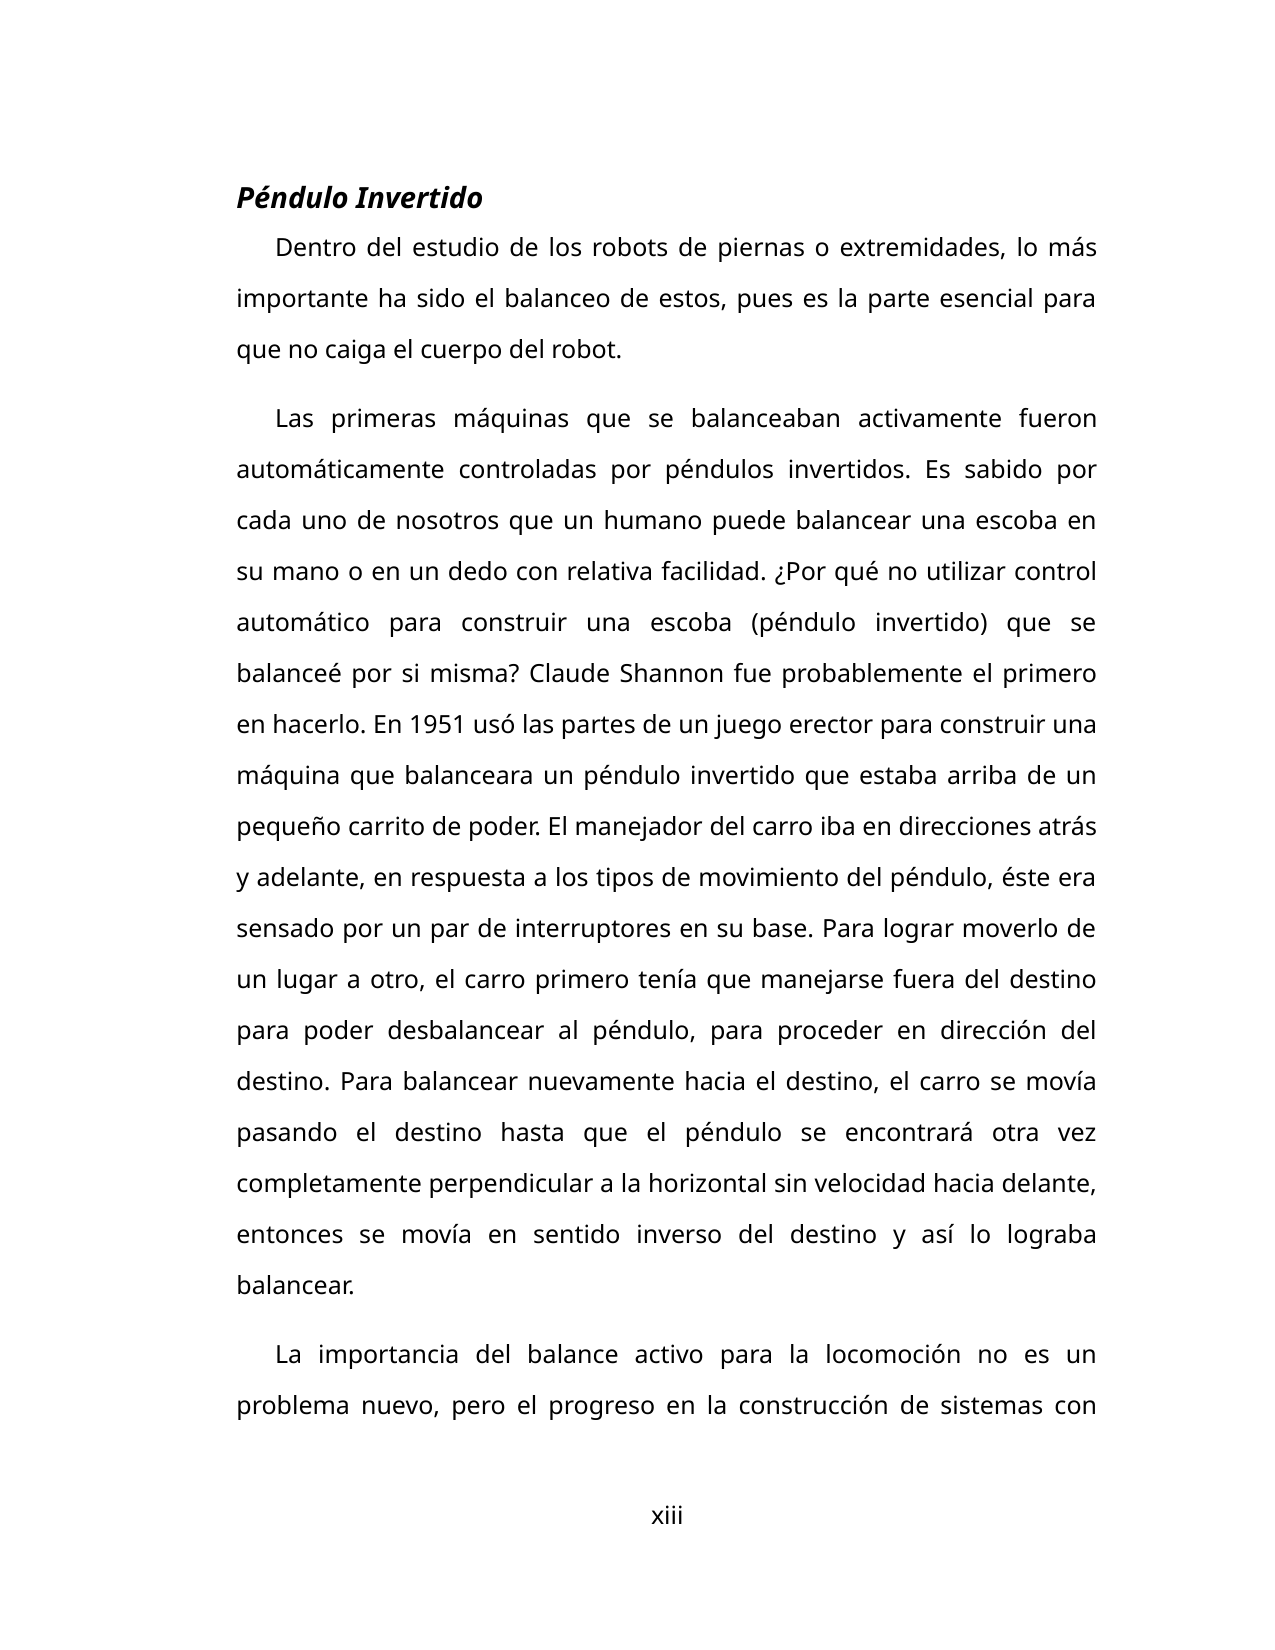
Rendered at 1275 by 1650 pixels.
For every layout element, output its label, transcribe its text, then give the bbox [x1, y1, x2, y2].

text La importancia del balance activo para la locomoción no es un problema nuevo, pero el progreso en la construcción de sistemas con [236, 1337, 1098, 1422]
text Dentro del estudio de los robots de piernas o extremidades, lo más importante ha sido el balanceo de estos, pues es la parte esencial para que no caiga el cuerpo del robot. [236, 229, 1098, 366]
subtitle Péndulo Invertido [236, 177, 1098, 217]
text Las primeras máquinas que se balanceaban activamente fueron automáticamente controladas por péndulos invertidos. Es sabido por cada uno de nosotros que un humano puede balancear una escoba en su mano o en un dedo con relativa facilidad. ¿Por qué no utilizar control automático para construir una escoba (péndulo invertido) que se balanceé por si misma? Claude Shannon fue probablemente el primero en hacerlo. En 1951 usó las partes de un juego erector para construir una máquina que balanceara un péndulo invertido que estaba arriba de un pequeño carrito de poder. El manejador del carro iba en direcciones atrás y adelante, en respuesta a los tipos de movimiento del péndulo, éste era sensado por un par de interruptores en su base. Para lograr moverlo de un lugar a otro, el carro primero tenía que manejarse fuera del destino para poder desbalancear al péndulo, para proceder en dirección del destino. Para balancear nuevamente hacia el destino, el carro se movía pasando el destino hasta que el péndulo se encontrará otra vez completamente perpendicular a la horizontal sin velocidad hacia delante, entonces se movía en sentido inverso del destino y así lo lograba balancear. [236, 400, 1098, 1302]
